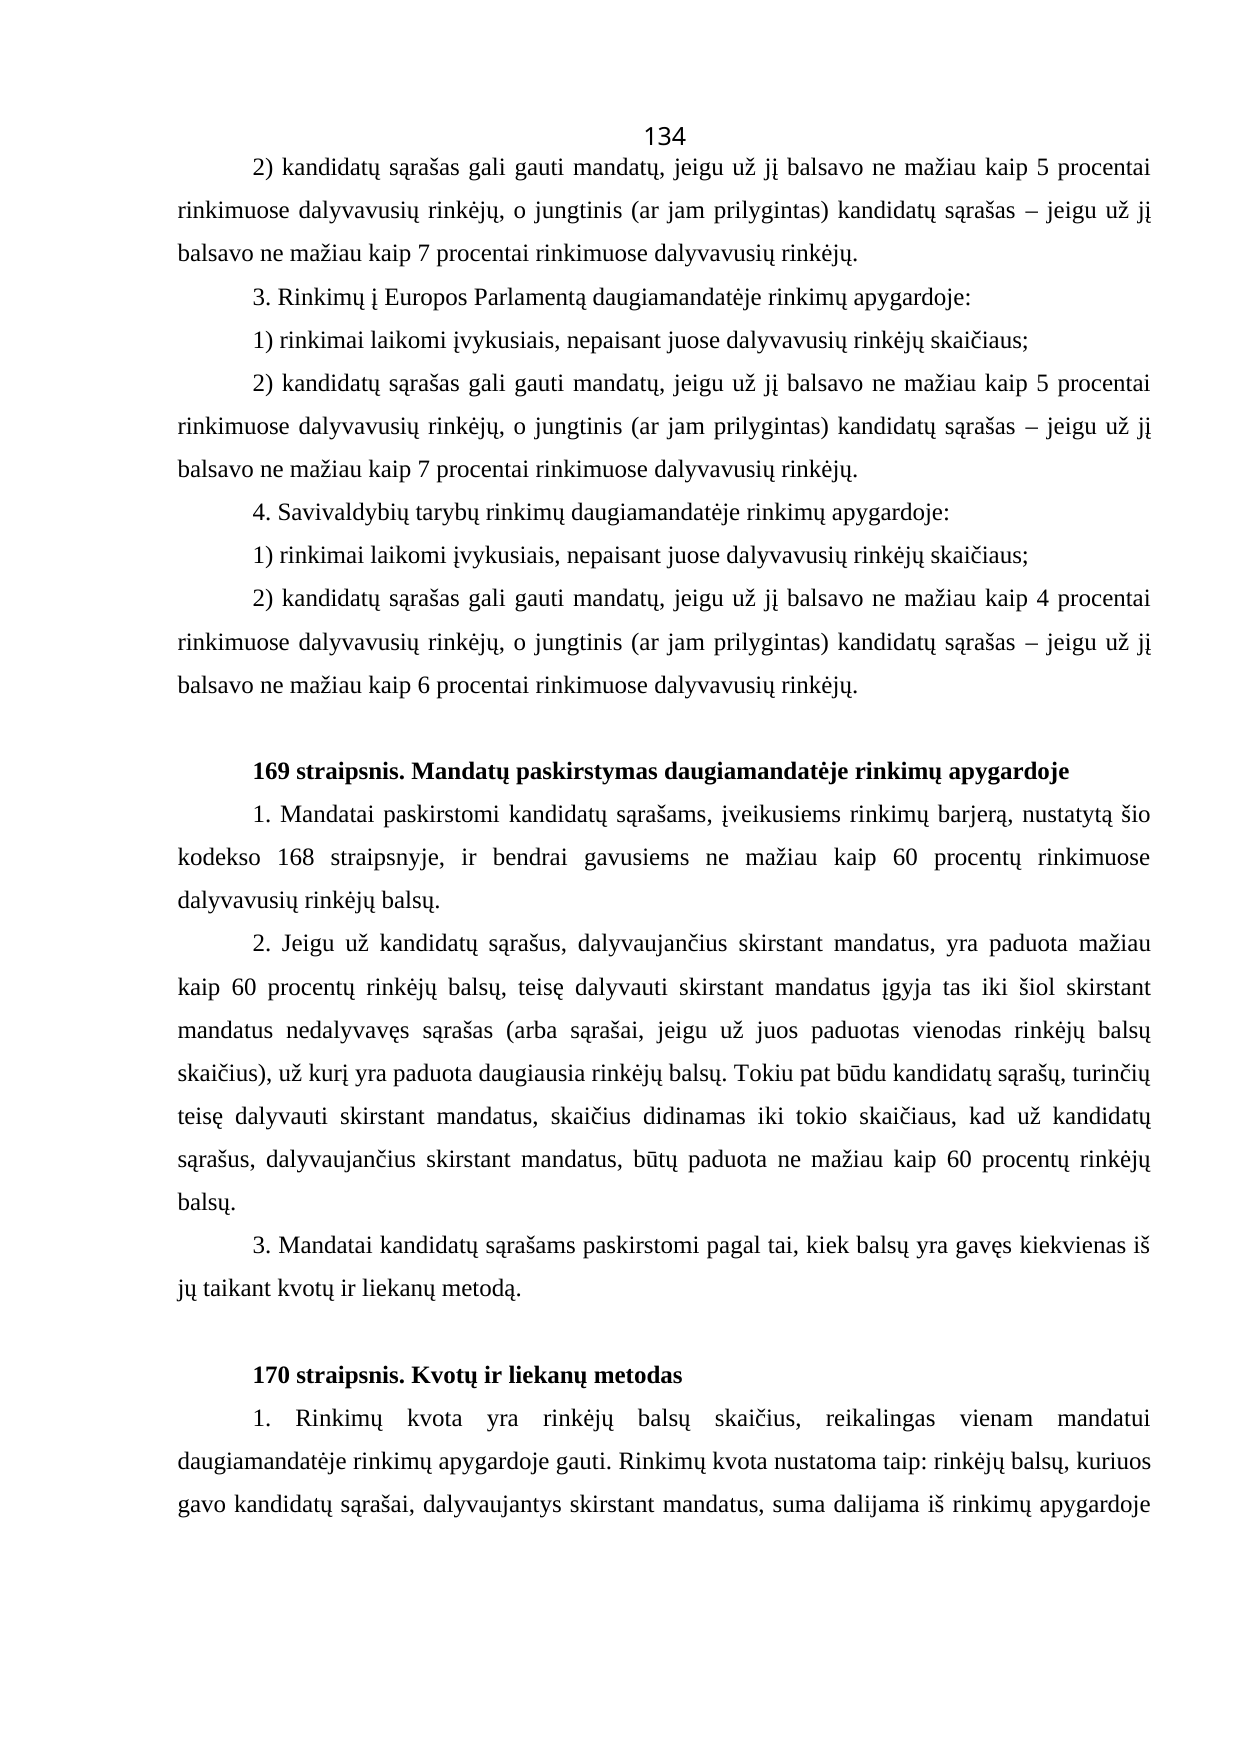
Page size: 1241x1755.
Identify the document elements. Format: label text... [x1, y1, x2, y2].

text 1) rinkimai laikomi įvykusiais, nepaisant juose dalyvavusių rinkėjų skaičiaus; [177, 540, 1152, 569]
text 2) kandidatų sąrašas gali gauti mandatų, jeigu už jį balsavo ne mažiau kaip 4 procentai rinkimuose dalyvavusių rinkėjų, o jungtinis (ar jam prilygintas) kandidatų sąrašas – jeigu už jį balsavo ne mažiau kaip 6 procentai rinkimuose dalyvavusių rinkėjų. [177, 583, 1152, 698]
text 170 straipsnis. Kvotų ir liekanų metodas [177, 1360, 1152, 1388]
text 1. Mandatai paskirstomi kandidatų sąrašams, įveikusiems rinkimų barjerą, nustatytą šio kodekso 168 straipsnyje, ir bendrai gavusiems ne mažiau kaip 60 procentų rinkimuose dalyvavusių rinkėjų balsų. [177, 799, 1152, 914]
text 3. Rinkimų į Europos Parlamentą daugiamandatėje rinkimų apygardoje: [177, 282, 1152, 310]
text 2. Jeigu už kandidatų sąrašus, dalyvaujančius skirstant mandatus, yra paduota mažiau kaip 60 procentų rinkėjų balsų, teisę dalyvauti skirstant mandatus įgyja tas iki šiol skirstant mandatus nedalyvavęs sąrašas (arba sąrašai, jeigu už juos paduotas vienodas rinkėjų balsų skaičius), už kurį yra paduota daugiausia rinkėjų balsų. Tokiu pat būdu kandidatų sąrašų, turinčių teisę dalyvauti skirstant mandatus, skaičius didinamas iki tokio skaičiaus, kad už kandidatų sąrašus, dalyvaujančius skirstant mandatus, būtų paduota ne mažiau kaip 60 procentų rinkėjų balsų. [177, 928, 1152, 1216]
text 3. Mandatai kandidatų sąrašams paskirstomi pagal tai, kiek balsų yra gavęs kiekvienas iš jų taikant kvotų ir liekanų metodą. [177, 1230, 1152, 1302]
text 1. Rinkimų kvota yra rinkėjų balsų skaičius, reikalingas vienam mandatui daugiamandatėje rinkimų apygardoje gauti. Rinkimų kvota nustatoma taip: rinkėjų balsų, kuriuos gavo kandidatų sąrašai, dalyvaujantys skirstant mandatus, suma dalijama iš rinkimų apygardoje [177, 1403, 1152, 1518]
text 2) kandidatų sąrašas gali gauti mandatų, jeigu už jį balsavo ne mažiau kaip 5 procentai rinkimuose dalyvavusių rinkėjų, o jungtinis (ar jam prilygintas) kandidatų sąrašas – jeigu už jį balsavo ne mažiau kaip 7 procentai rinkimuose dalyvavusių rinkėjų. [177, 368, 1152, 483]
text 2) kandidatų sąrašas gali gauti mandatų, jeigu už jį balsavo ne mažiau kaip 5 procentai rinkimuose dalyvavusių rinkėjų, o jungtinis (ar jam prilygintas) kandidatų sąrašas – jeigu už jį balsavo ne mažiau kaip 7 procentai rinkimuose dalyvavusių rinkėjų. [177, 152, 1152, 267]
text 4. Savivaldybių tarybų rinkimų daugiamandatėje rinkimų apygardoje: [177, 497, 1152, 526]
text 169 straipsnis. Mandatų paskirstymas daugiamandatėje rinkimų apygardoje [177, 756, 1152, 785]
text 1) rinkimai laikomi įvykusiais, nepaisant juose dalyvavusių rinkėjų skaičiaus; [177, 325, 1152, 353]
